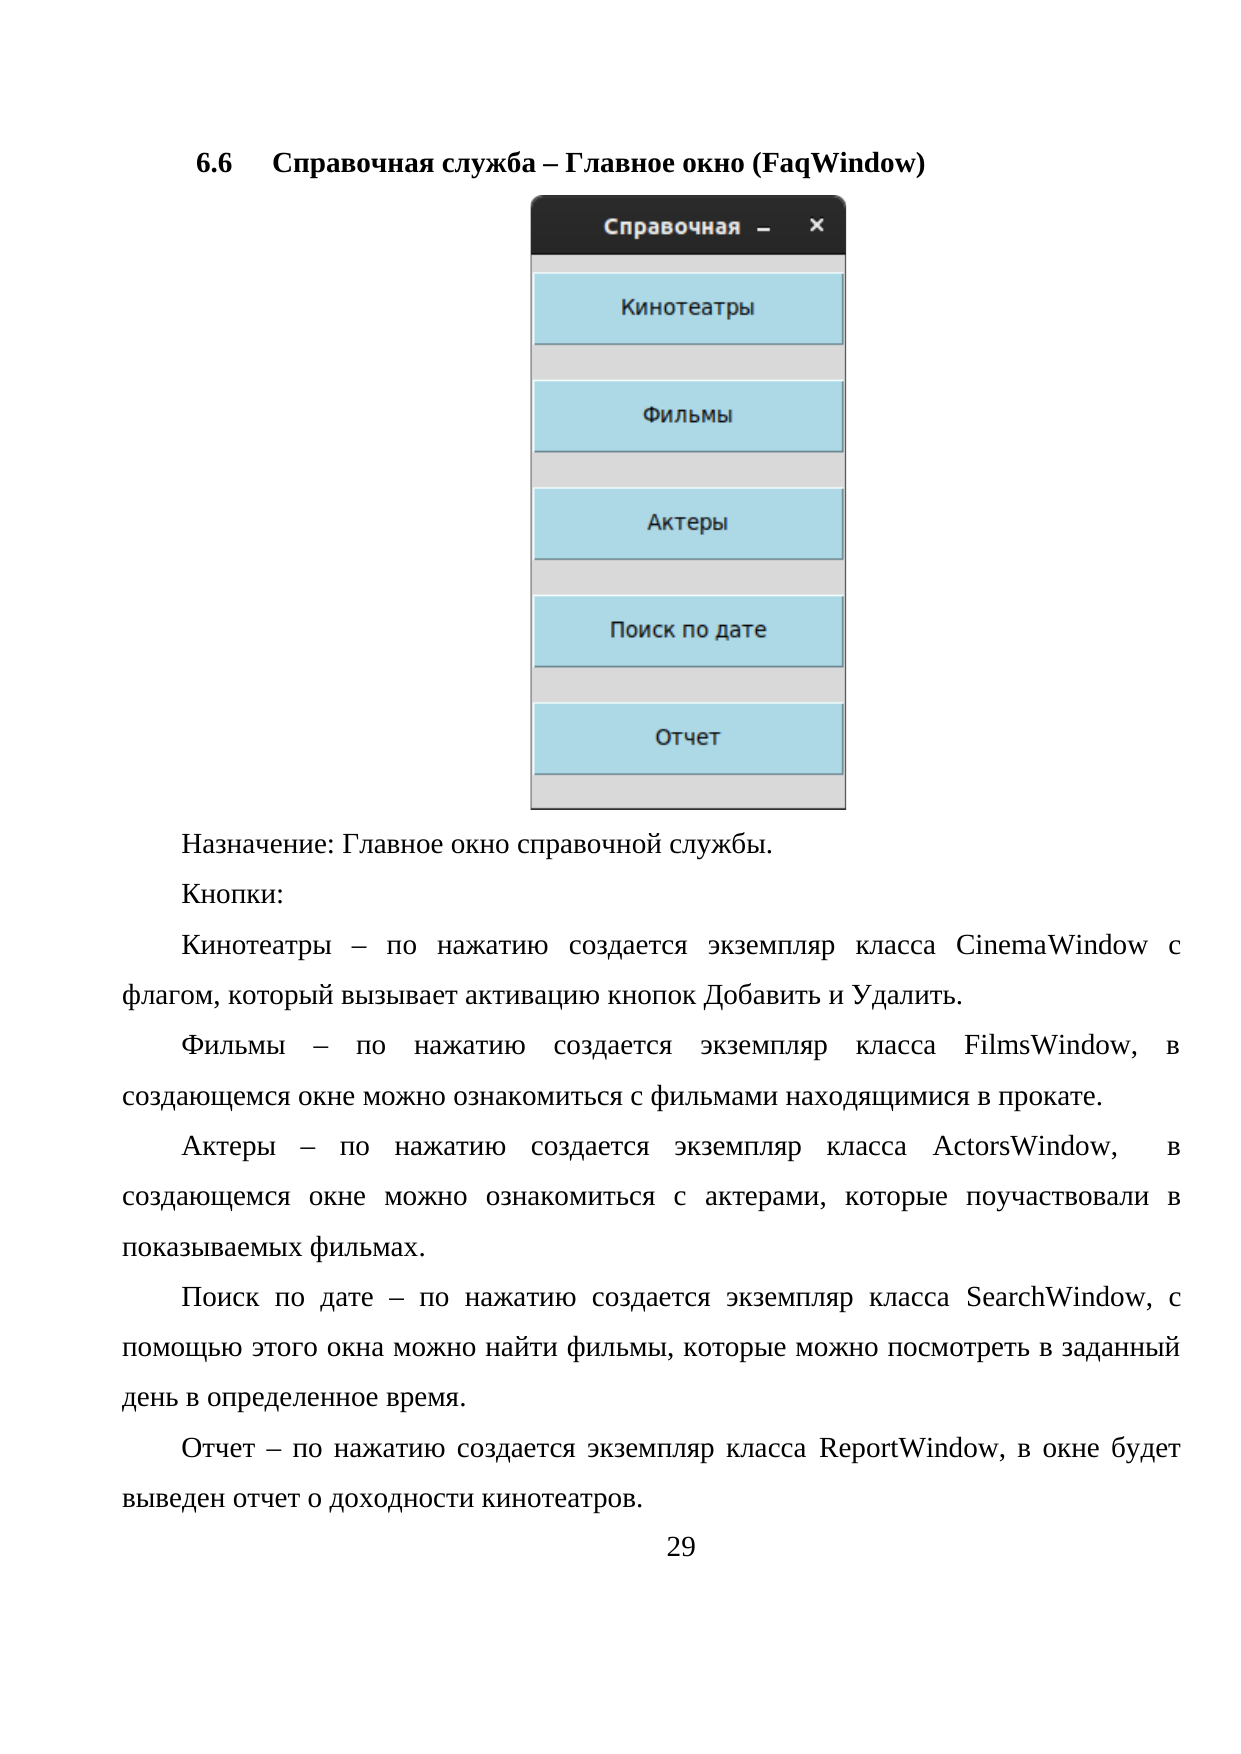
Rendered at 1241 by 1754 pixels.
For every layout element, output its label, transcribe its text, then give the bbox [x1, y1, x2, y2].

text Поиск по дате – по нажатию создается экземпляр класса SearchWindow, с помощью этого окна можно найти фильмы, которые можно посмотреть в заданный день в определенное время. [122, 1279, 1181, 1413]
text Актеры – по нажатию создается экземпляр класса ActorsWindow, в создающемся окне можно ознакомиться с актерами, которые поучаствовали в показываемых фильмах. [122, 1128, 1181, 1262]
text Отчет – по нажатию создается экземпляр класса ReportWindow, в окне будет выведен отчет о доходности кинотеатров. [122, 1430, 1181, 1514]
subtitle Справочная служба – Главное окно (FaqWindow) [196, 145, 1181, 178]
text Кнопки: [122, 876, 1181, 910]
text Фильмы – по нажатию создается экземпляр класса FilmsWindow, в создающемся окне можно ознакомиться с фильмами находящимися в прокате. [122, 1027, 1181, 1111]
picture [530, 195, 847, 810]
text Кинотеатры – по нажатию создается экземпляр класса CinemaWindow с флагом, который вызывает активацию кнопок Добавить и Удалить. [122, 927, 1181, 1011]
text Назначение: Главное окно справочной службы. [122, 826, 1181, 860]
